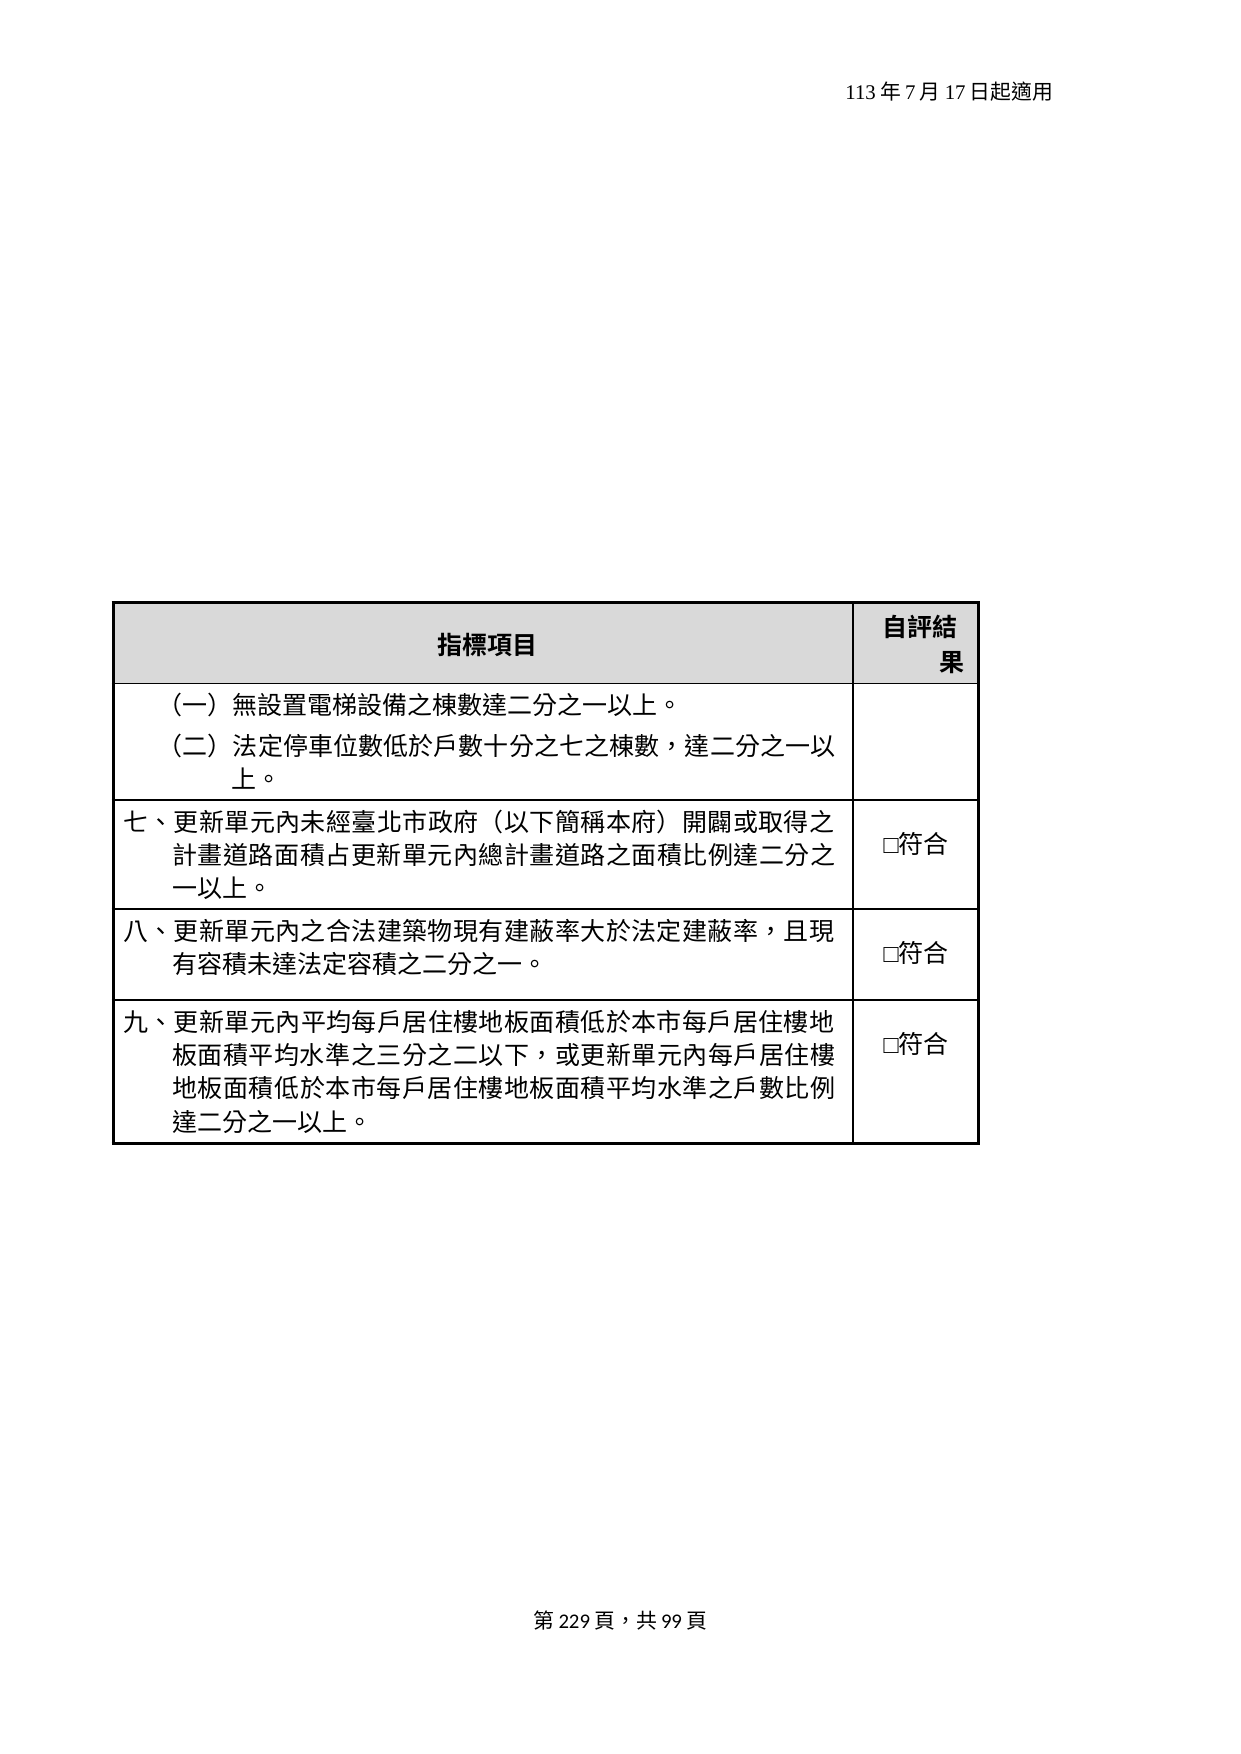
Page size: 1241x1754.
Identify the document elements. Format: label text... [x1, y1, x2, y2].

table_cell 九、更新單元內平均每戶居住樓地板面積低於本市每戶居住樓地板面積平均水準之三分之二以下，或更新單元內每戶居住樓地板面積低於本市每戶居住樓地板面積平均水準之戶數比例達二分之一以上。 [115, 1001, 852, 1142]
table_cell □符合 [854, 1001, 977, 1142]
table_cell （一）無設置電梯設備之棟數達二分之一以上。 （二）法定停車位數低於戶數十分之七之棟數，達二分之一以上。 [115, 684, 852, 799]
table_cell [854, 684, 977, 799]
table_cell 八、更新單元內之合法建築物現有建蔽率大於法定建蔽率，且現有容積未達法定容積之二分之一。 [115, 910, 852, 999]
table_cell 七、更新單元內未經臺北市政府（以下簡稱本府）開闢或取得之計畫道路面積占更新單元內總計畫道路之面積比例達二分之一以上。 [115, 801, 852, 908]
table_header 指標項目 [115, 604, 852, 683]
table_cell □符合 [854, 801, 977, 908]
table_header 自評結果 [854, 604, 977, 683]
table_cell □符合 [854, 910, 977, 999]
